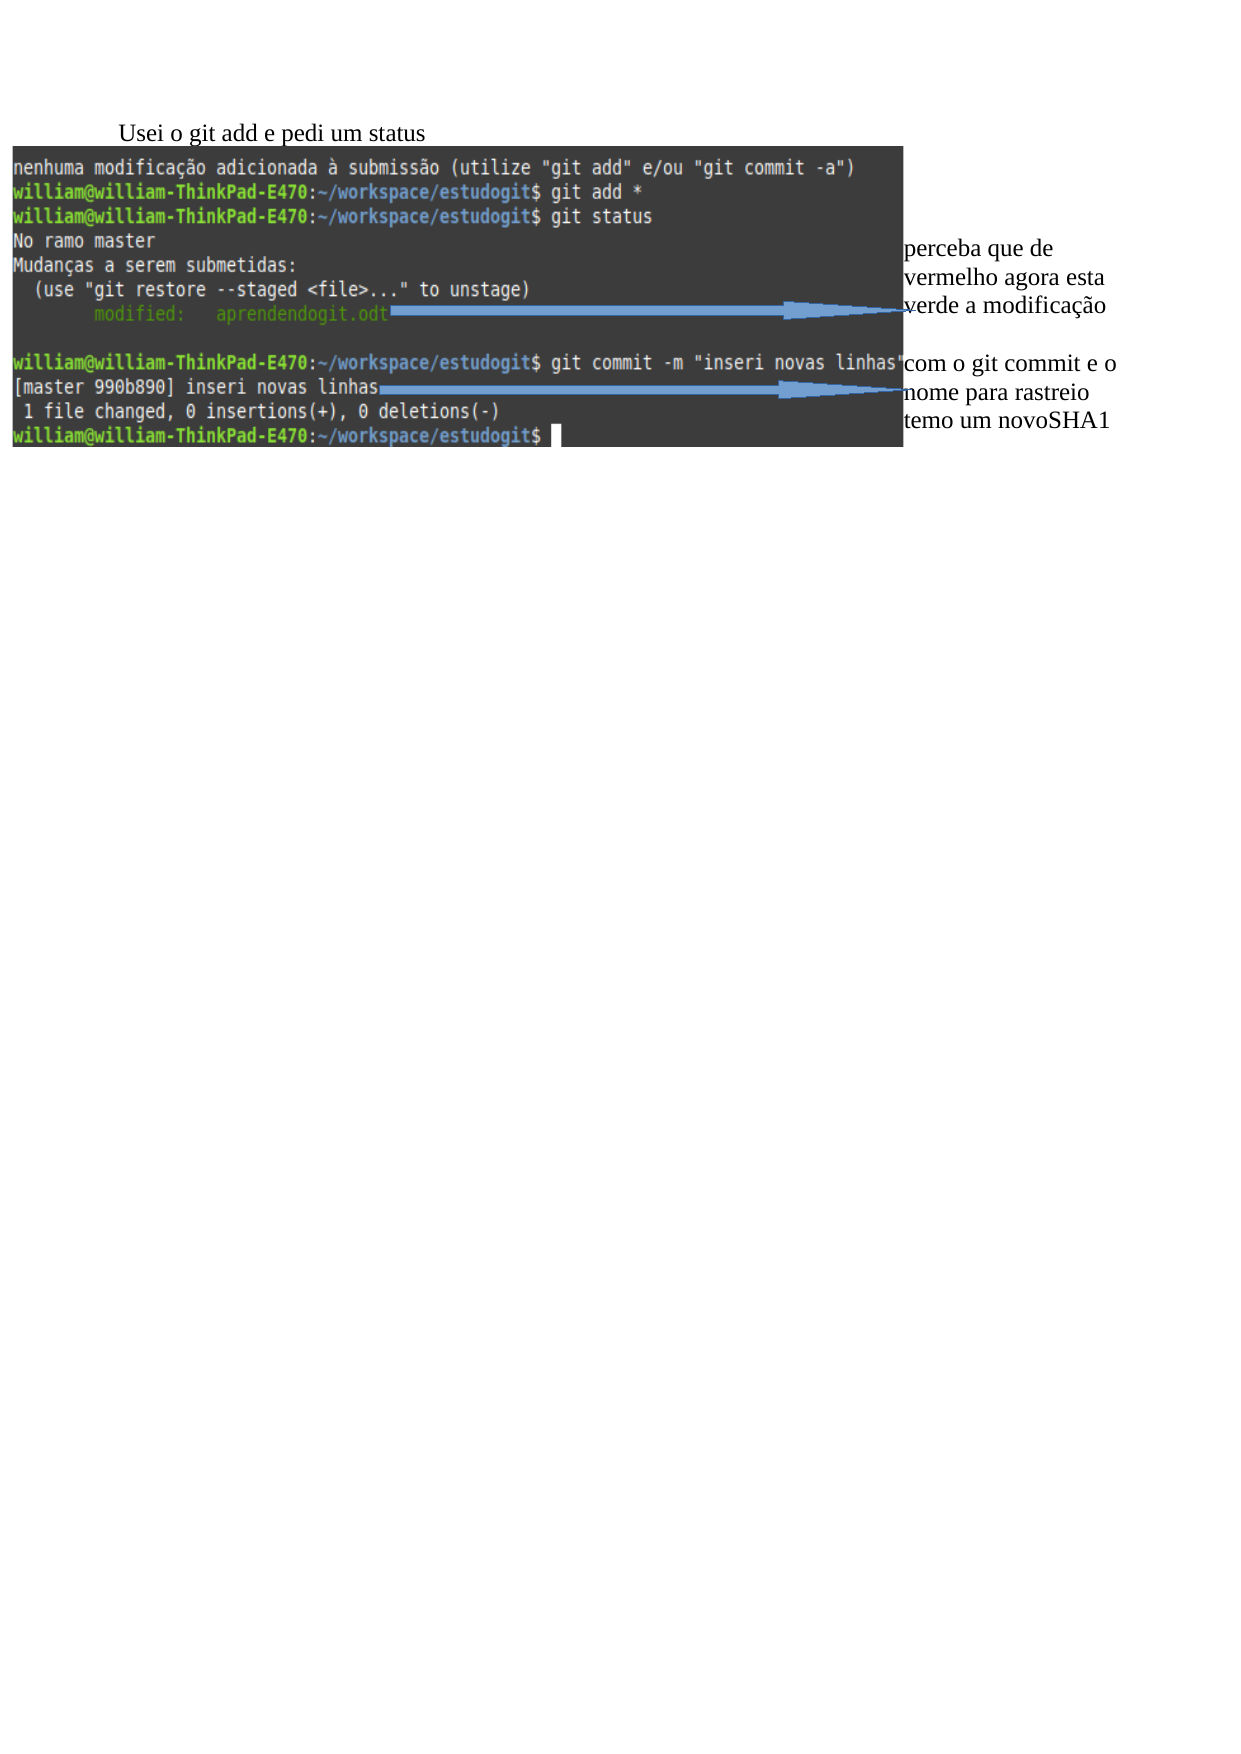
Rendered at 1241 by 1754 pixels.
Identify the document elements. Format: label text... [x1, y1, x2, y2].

text com o git commit e o nome para rastreio temo um novoSHA1 [904, 348, 1122, 434]
picture [12, 146, 904, 447]
text perceba que de vermelho agora esta verde a modificação [904, 233, 1122, 319]
text Usei o git add e pedi um status [118, 118, 1122, 147]
